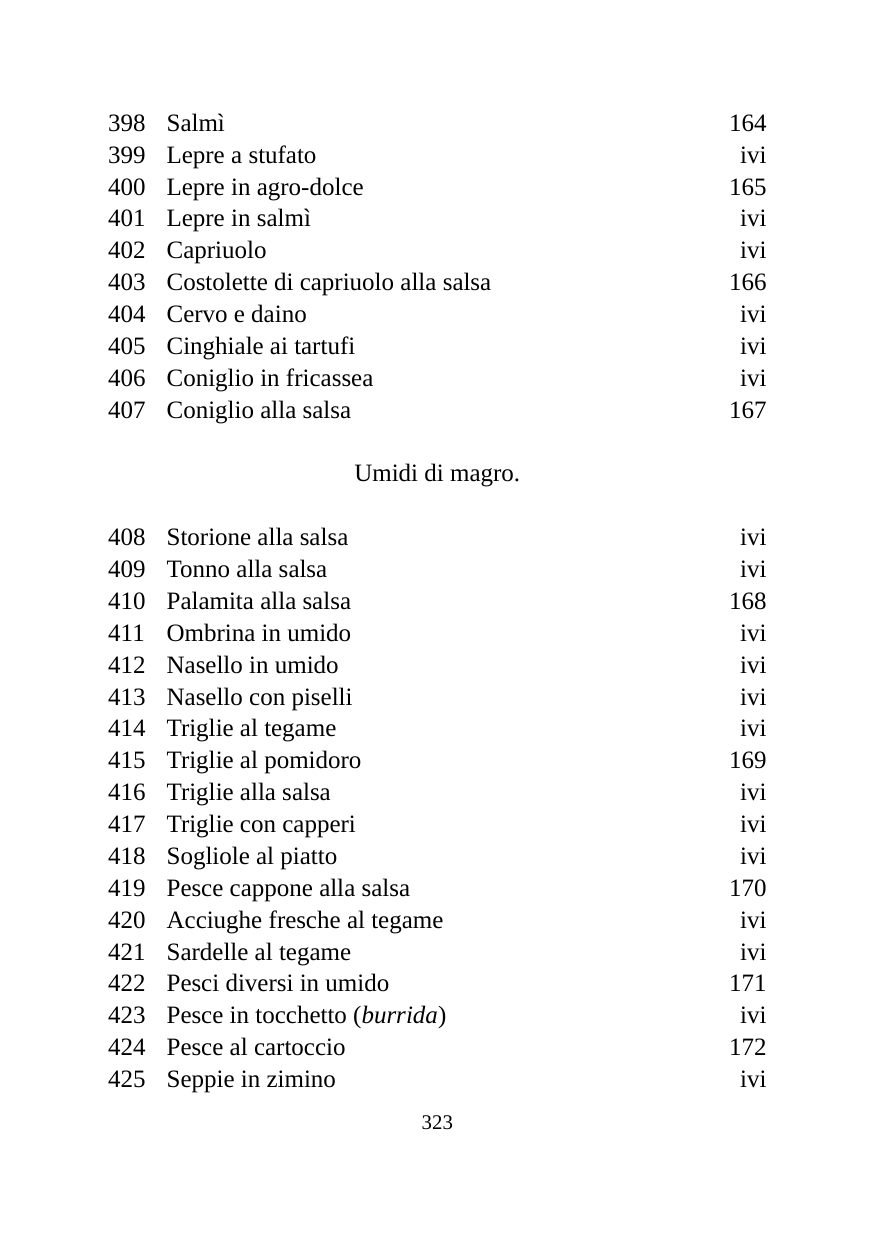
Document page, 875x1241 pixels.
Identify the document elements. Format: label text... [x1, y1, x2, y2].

table_cell Sardelle al tegame [165, 935, 703, 967]
table_cell [165, 489, 703, 521]
table_cell ivi [704, 234, 768, 266]
table_cell 406 [106, 361, 165, 393]
table_cell Triglie al pomidoro [165, 744, 703, 776]
table_cell Tonno alla salsa [165, 553, 703, 584]
table_cell Coniglio alla salsa [165, 393, 703, 425]
table_cell Triglie alla salsa [165, 776, 703, 807]
table_cell Cinghiale ai tartufi [165, 329, 703, 361]
table_cell 421 [106, 935, 165, 967]
table_cell ivi [704, 361, 768, 393]
table_cell [704, 425, 768, 457]
table_cell 172 [704, 1031, 768, 1062]
table_cell Lepre a stufato [165, 138, 703, 170]
table_cell 164 [704, 106, 768, 138]
table_cell ivi [704, 712, 768, 744]
table_cell 407 [106, 393, 165, 425]
table_cell 412 [106, 648, 165, 680]
table_cell 410 [106, 584, 165, 616]
table_cell ivi [704, 903, 768, 935]
table_cell ivi [704, 329, 768, 361]
table_cell Umidi di magro. [106, 457, 768, 489]
table_cell Triglie al tegame [165, 712, 703, 744]
table_cell ivi [704, 616, 768, 648]
table_cell Costolette di capriuolo alla salsa [165, 266, 703, 297]
table_cell Ombrina in umido [165, 616, 703, 648]
table_cell ivi [704, 1063, 768, 1094]
table_cell Nasello con piselli [165, 680, 703, 712]
table_cell ivi [704, 648, 768, 680]
table_cell ivi [704, 521, 768, 552]
table_cell 414 [106, 712, 165, 744]
table_cell Palamita alla salsa [165, 584, 703, 616]
table_cell ivi [704, 202, 768, 234]
table_cell Capriuolo [165, 234, 703, 266]
table_cell 409 [106, 553, 165, 584]
table_cell ivi [704, 680, 768, 712]
table_cell Lepre in agro-dolce [165, 170, 703, 202]
table_cell 420 [106, 903, 165, 935]
table_cell Pesce in tocchetto (burrida) [165, 999, 703, 1031]
table_cell 169 [704, 744, 768, 776]
table_cell 419 [106, 871, 165, 903]
table_cell [165, 425, 703, 457]
table_cell ivi [704, 999, 768, 1031]
table_cell 401 [106, 202, 165, 234]
table_cell 404 [106, 298, 165, 329]
table_cell ivi [704, 808, 768, 839]
table_cell Seppie in zimino [165, 1063, 703, 1094]
table_cell [704, 489, 768, 521]
table_cell ivi [704, 553, 768, 584]
table_cell 415 [106, 744, 165, 776]
table_cell [106, 425, 165, 457]
table_cell 402 [106, 234, 165, 266]
table_cell 165 [704, 170, 768, 202]
table_cell Lepre in salmì [165, 202, 703, 234]
table_cell Pesce al cartoccio [165, 1031, 703, 1062]
table_cell 418 [106, 839, 165, 871]
table_cell 424 [106, 1031, 165, 1062]
table_cell 166 [704, 266, 768, 297]
table_cell Acciughe fresche al tegame [165, 903, 703, 935]
table_cell ivi [704, 935, 768, 967]
table_cell 425 [106, 1063, 165, 1094]
table_cell 168 [704, 584, 768, 616]
table_cell Cervo e daino [165, 298, 703, 329]
table_cell ivi [704, 776, 768, 807]
table_cell 399 [106, 138, 165, 170]
table_cell 400 [106, 170, 165, 202]
table_cell Pesci diversi in umido [165, 967, 703, 999]
table_cell 170 [704, 871, 768, 903]
table_cell Storione alla salsa [165, 521, 703, 552]
table_cell 171 [704, 967, 768, 999]
table_cell Nasello in umido [165, 648, 703, 680]
table_cell Pesce cappone alla salsa [165, 871, 703, 903]
table_cell 413 [106, 680, 165, 712]
table_cell ivi [704, 839, 768, 871]
table_cell 423 [106, 999, 165, 1031]
table_cell 403 [106, 266, 165, 297]
table_cell Salmì [165, 106, 703, 138]
table_cell Sogliole al piatto [165, 839, 703, 871]
table_cell 411 [106, 616, 165, 648]
table_cell 408 [106, 521, 165, 552]
table_cell ivi [704, 298, 768, 329]
table_cell [106, 489, 165, 521]
table_cell 417 [106, 808, 165, 839]
table_cell 405 [106, 329, 165, 361]
table_cell 398 [106, 106, 165, 138]
table_cell 167 [704, 393, 768, 425]
table_cell 416 [106, 776, 165, 807]
table_cell ivi [704, 138, 768, 170]
table_cell 422 [106, 967, 165, 999]
table_cell Triglie con capperi [165, 808, 703, 839]
table_cell Coniglio in fricassea [165, 361, 703, 393]
